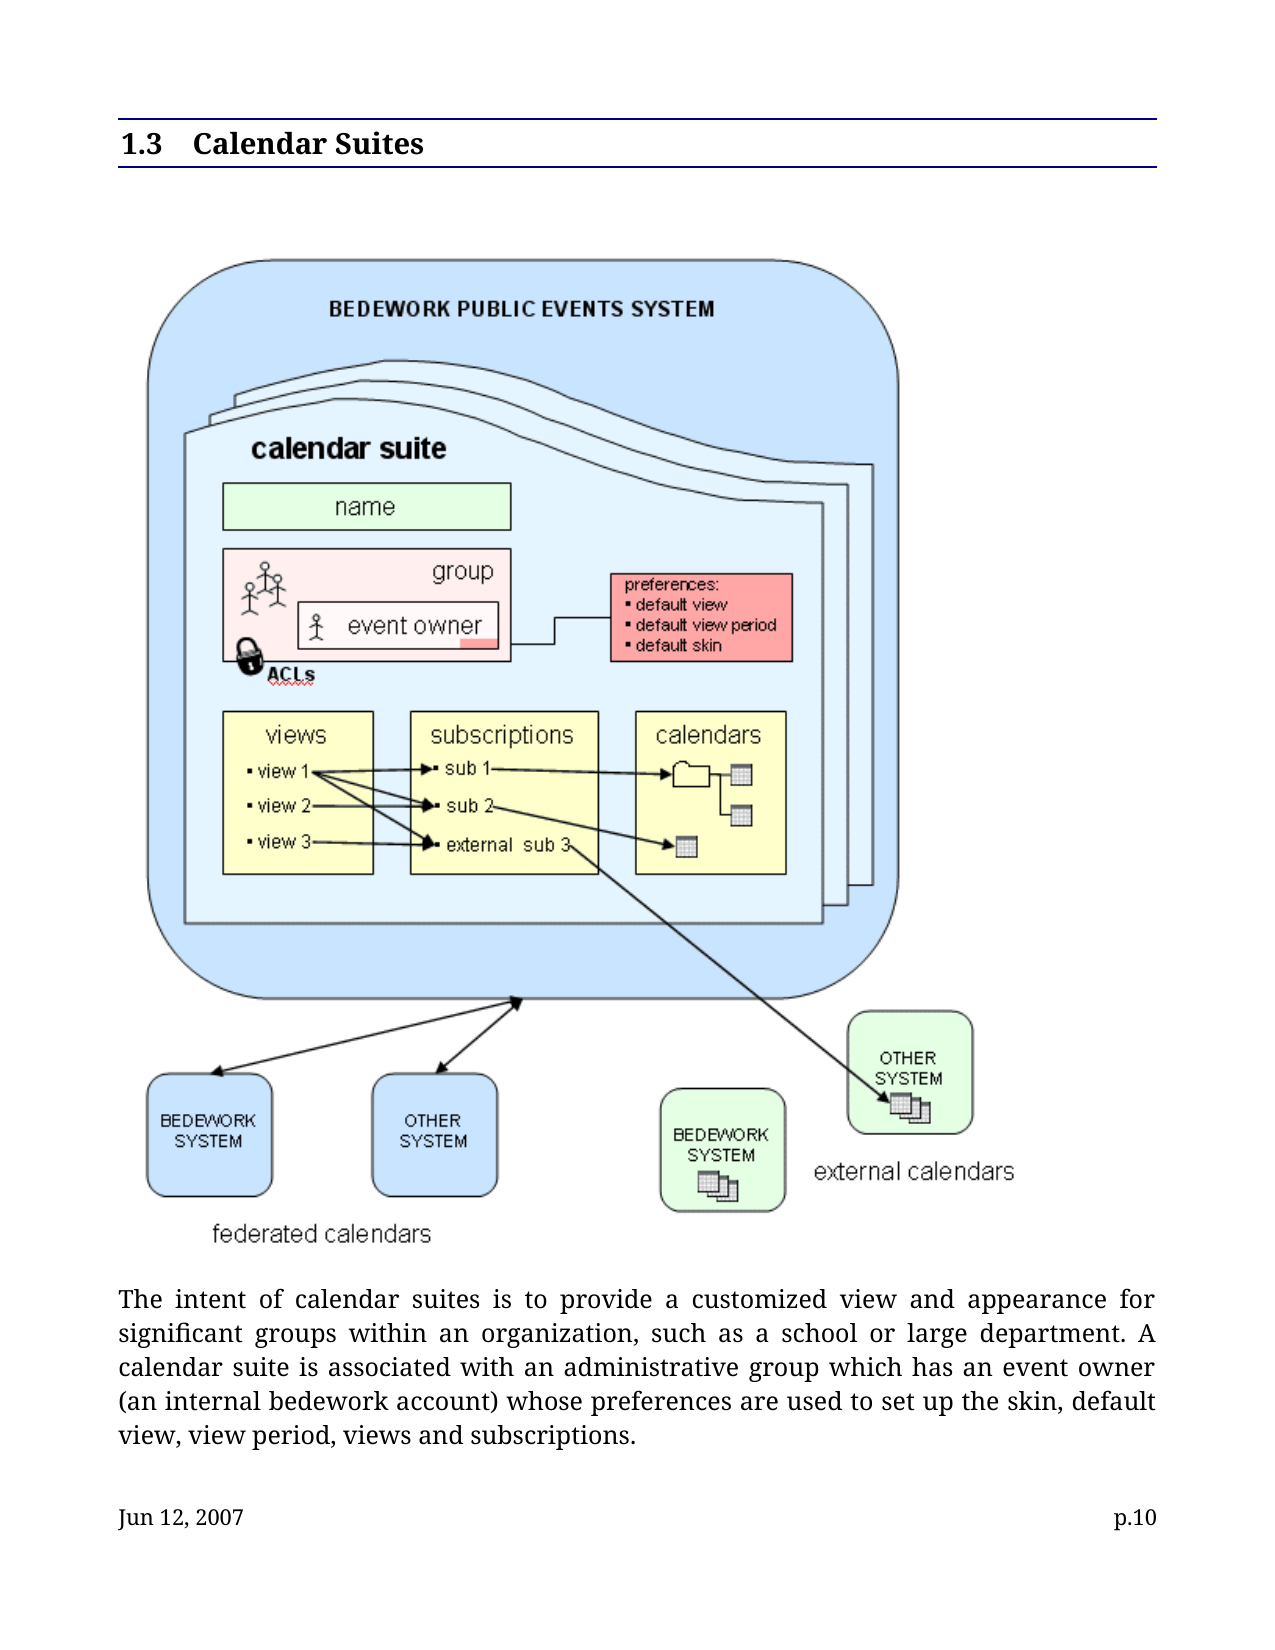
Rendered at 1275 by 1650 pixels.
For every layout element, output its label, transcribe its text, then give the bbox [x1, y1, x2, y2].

picture [121, 237, 1031, 1282]
subtitle Calendar Suites [118, 120, 1157, 166]
text The intent of calendar suites is to provide a customized view and appearance for significant groups within an organization, such as a school or large department. A calendar suite is associated with an administrative group which has an event owner (an internal bedework account) whose preferences are used to set up the skin, default view, view period, views and subscriptions. [118, 229, 1157, 1452]
